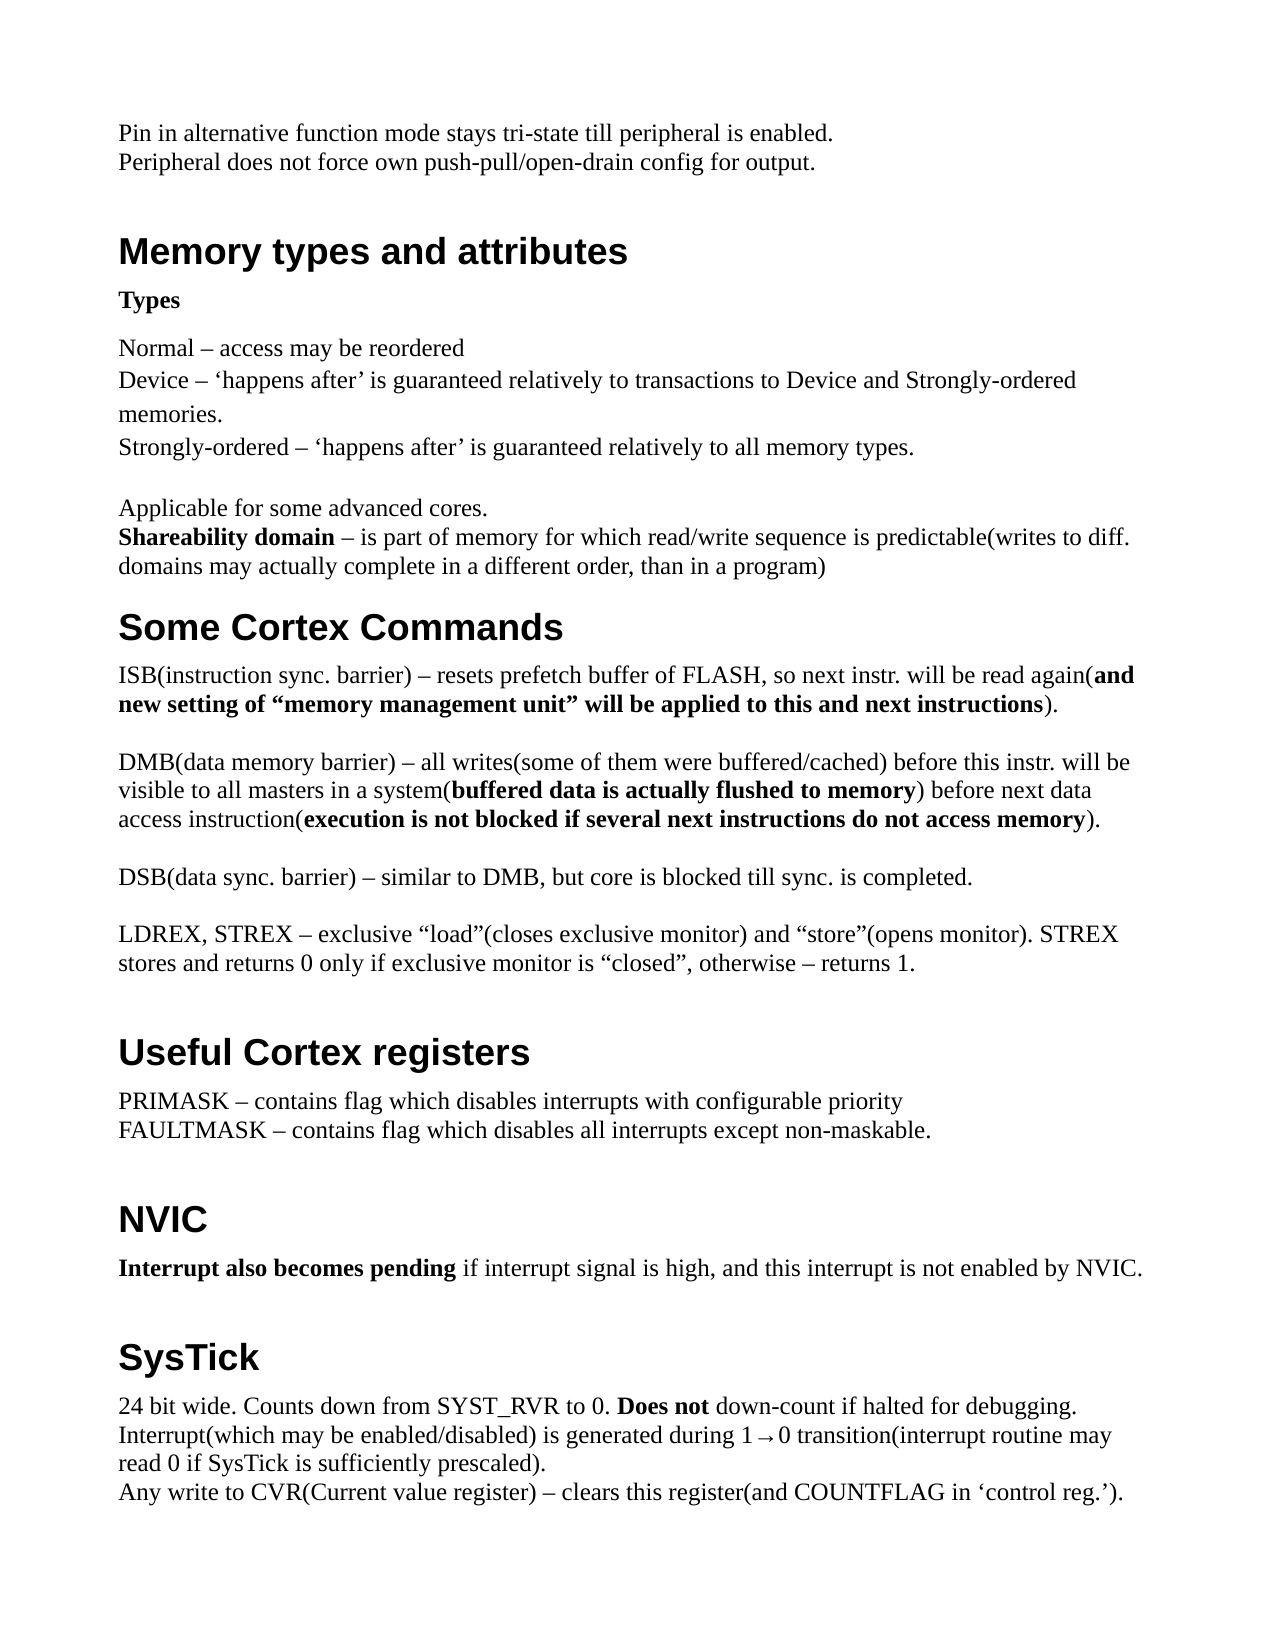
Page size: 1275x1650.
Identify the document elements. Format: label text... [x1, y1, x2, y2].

text Interrupt(which may be enabled/disabled) is generated during 1→0 transition(interrupt routine may read 0 if SysTick is sufficiently prescaled). [118, 1420, 1157, 1477]
subtitle NVIC [118, 1197, 1157, 1240]
text Pin in alternative function mode stays tri-state till peripheral is enabled. [118, 118, 1157, 147]
text PRIMASK – contains flag which disables interrupts with configurable priority [118, 1086, 1157, 1115]
subtitle Useful Cortex registers [118, 1030, 1157, 1073]
subtitle SysTick [118, 1335, 1157, 1378]
text FAULTMASK – contains flag which disables all interrupts except non-maskable. [118, 1115, 1157, 1143]
text Device – ‘happens after’ is guaranteed relatively to transactions to Device and Strongly-ordered memories. [118, 366, 1157, 427]
text 24 bit wide. Counts down from SYST_RVR to 0. Does not down-count if halted for debugging. [118, 1391, 1157, 1420]
text Strongly-ordered – ‘happens after’ is guaranteed relatively to all memory types. [118, 432, 1157, 460]
text Normal – access may be reordered [118, 333, 1157, 361]
text LDREX, STREX – exclusive “load”(closes exclusive monitor) and “store”(opens monitor). STREX stores and returns 0 only if exclusive monitor is “closed”, otherwise – returns 1. [118, 919, 1157, 977]
text Peripheral does not force own push-pull/open-drain config for output. [118, 147, 1157, 176]
text DMB(data memory barrier) – all writes(some of them were buffered/cached) before this instr. will be visible to all masters in a system(buffered data is actually flushed to memory) before next data access instruction(execution is not blocked if several next instructions do not access memory). [118, 747, 1157, 833]
text Shareability domain – is part of memory for which read/write sequence is predictable(writes to diff. domains may actually complete in a different order, than in a program) [118, 522, 1157, 580]
text Interrupt also becomes pending if interrupt signal is high, and this interrupt is not enabled by NVIC. [118, 1253, 1157, 1282]
text DSB(data sync. barrier) – similar to DMB, but core is blocked till sync. is completed. [118, 862, 1157, 890]
subtitle Some Cortex Commands [118, 605, 1157, 648]
text Types [118, 285, 1157, 314]
text Any write to CVR(Current value register) – clears this register(and COUNTFLAG in ‘control reg.’). [118, 1477, 1157, 1506]
subtitle Memory types and attributes [118, 229, 1157, 272]
text Applicable for some advanced cores. [118, 493, 1157, 522]
text ISB(instruction sync. barrier) – resets prefetch buffer of FLASH, so next instr. will be read again(and new setting of “memory management unit” will be applied to this and next instructions). [118, 660, 1157, 718]
